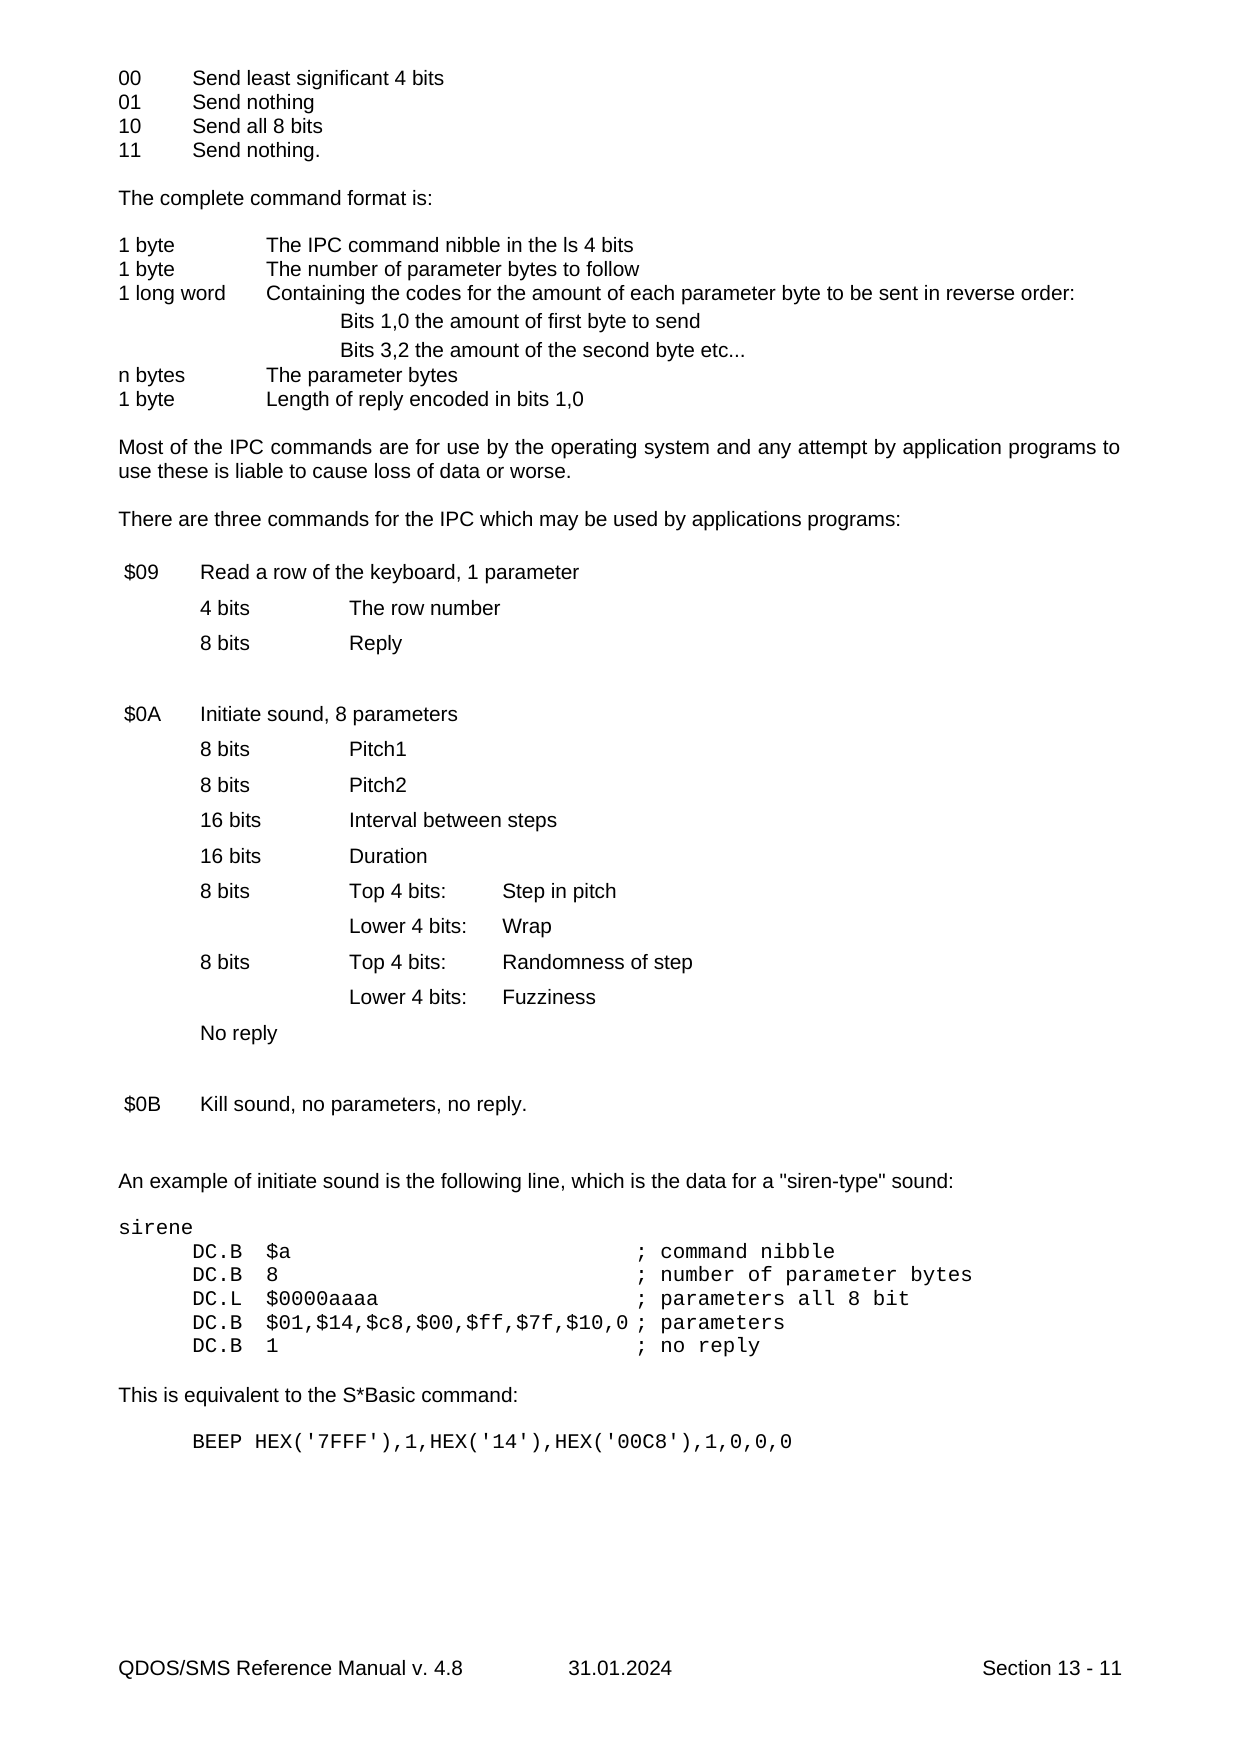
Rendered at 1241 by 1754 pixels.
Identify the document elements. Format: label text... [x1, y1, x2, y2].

table_cell 8 bits [194, 944, 343, 979]
text 01 Send nothing [118, 89, 1122, 113]
table_cell 8 bits [194, 625, 343, 661]
table_cell 8 bits [194, 767, 343, 802]
text This is equivalent to the S*Basic command: [118, 1383, 1122, 1407]
table_cell [118, 1050, 194, 1086]
text The complete command format is: [118, 185, 1122, 209]
table_cell [118, 1015, 194, 1050]
text 1 byte The number of parameter bytes to follow [118, 257, 1122, 281]
text Bits 1,0 the amount of first byte to send [118, 305, 1122, 334]
text Most of the IPC commands are for use by the operating system and any attempt by application programs to use these is liable to cause loss of data or worse. [118, 434, 1122, 482]
table_cell $0B [118, 1086, 194, 1121]
table_cell 16 bits [194, 838, 343, 873]
table_cell 16 bits [194, 803, 343, 838]
text An example of initiate sound is the following line, which is the data for a "siren-type" sound: [118, 1169, 1122, 1193]
table_cell [118, 767, 194, 802]
text n bytes The parameter bytes [118, 363, 1122, 387]
text There are three commands for the IPC which may be used by applications programs: [118, 506, 1122, 530]
text 1 byte The IPC command nibble in the ls 4 bits [118, 233, 1122, 257]
text 1 long word Containing the codes for the amount of each parameter byte to be sent in reverse order: [118, 281, 1122, 305]
table_cell The row number [343, 590, 1123, 625]
text DC.L $0000aaaa ; parameters all 8 bit [118, 1288, 1122, 1312]
table_cell Pitch2 [343, 767, 1123, 802]
table_header $09 [118, 554, 194, 590]
table_cell [194, 909, 343, 944]
table_cell 8 bits [194, 873, 343, 909]
text 1 byte Length of reply encoded in bits 1,0 [118, 387, 1122, 411]
table_cell [118, 838, 194, 873]
table_header Read a row of the keyboard, 1 parameter [194, 554, 1123, 590]
table_cell Duration [343, 838, 1123, 873]
table_cell [118, 661, 194, 696]
table_cell [118, 873, 194, 909]
table_cell Wrap [496, 909, 1123, 944]
text 10 Send all 8 bits [118, 113, 1122, 137]
table_cell Top 4 bits: [343, 873, 496, 909]
table_cell Interval between steps [343, 803, 1123, 838]
table_cell Initiate sound, 8 parameters [194, 696, 1123, 732]
table_cell Lower 4 bits: [343, 980, 496, 1015]
text DC.B 1 ; no reply [118, 1335, 1122, 1359]
table_cell [118, 980, 194, 1015]
text 00 Send least significant 4 bits [118, 66, 1122, 89]
table_cell $0A [118, 696, 194, 732]
table_cell [118, 590, 194, 625]
table_cell 4 bits [194, 590, 343, 625]
table_cell 8 bits [194, 732, 343, 767]
table_cell Step in pitch [496, 873, 1123, 909]
table_cell Kill sound, no parameters, no reply. [194, 1086, 1123, 1121]
table_cell [194, 1050, 1123, 1086]
text DC.B $a ; command nibble [118, 1241, 1122, 1264]
table_cell Randomness of step [496, 944, 1123, 979]
text BEEP HEX('7FFF'),1,HEX('14'),HEX('00C8'),1,0,0,0 [118, 1431, 1122, 1454]
table_cell Fuzziness [496, 980, 1123, 1015]
text sirene [118, 1217, 1122, 1241]
table_cell Pitch1 [343, 732, 1123, 767]
table_cell [118, 944, 194, 979]
table_cell [194, 661, 1123, 696]
text Bits 3,2 the amount of the second byte etc... [118, 334, 1122, 363]
table_cell [118, 625, 194, 661]
table_cell [118, 803, 194, 838]
text DC.B $01,$14,$c8,$00,$ff,$7f,$10,0 ; parameters [118, 1312, 1122, 1335]
table_cell No reply [194, 1015, 1123, 1050]
table_cell Top 4 bits: [343, 944, 496, 979]
table_cell Reply [343, 625, 1123, 661]
text 11 Send nothing. [118, 137, 1122, 161]
table_cell [118, 909, 194, 944]
text DC.B 8 ; number of parameter bytes [118, 1264, 1122, 1288]
table_cell [118, 732, 194, 767]
table_cell Lower 4 bits: [343, 909, 496, 944]
table_cell [194, 980, 343, 1015]
